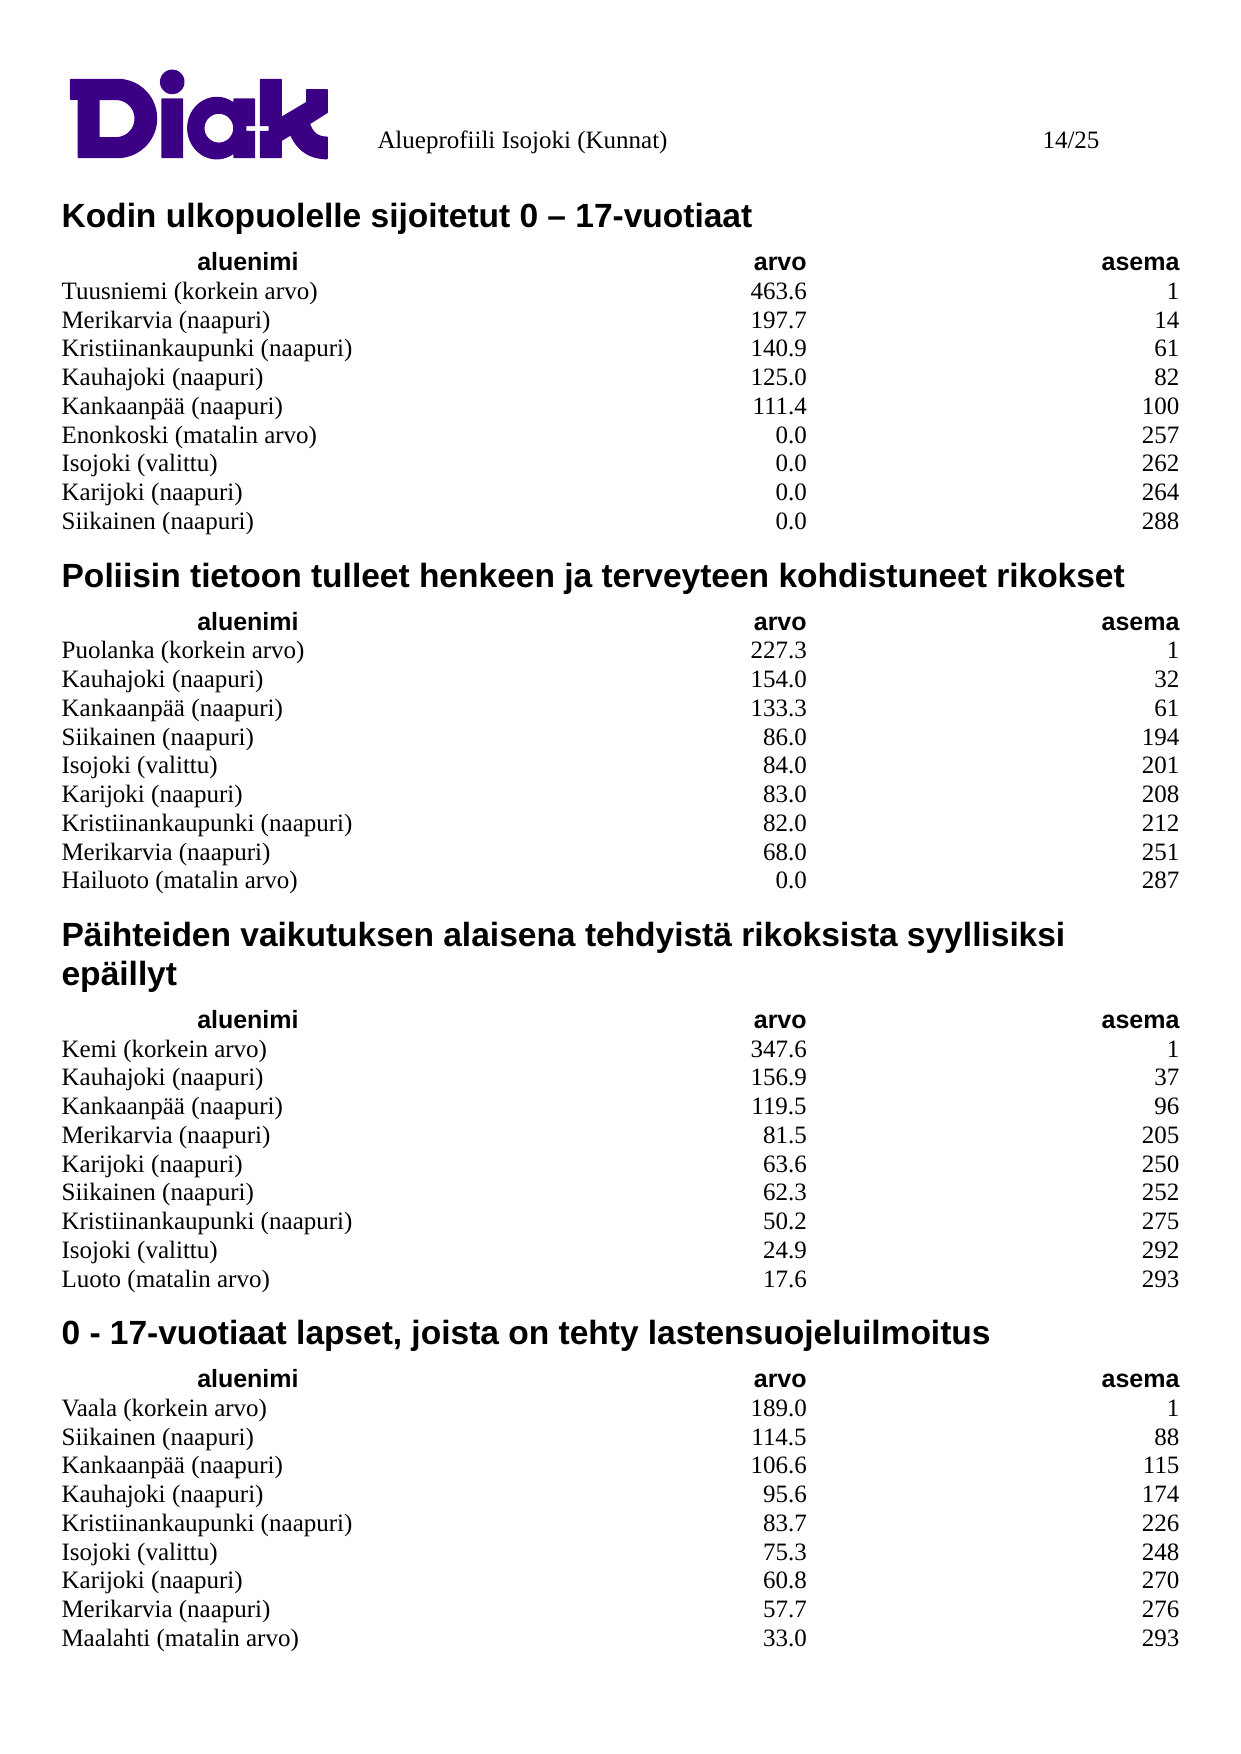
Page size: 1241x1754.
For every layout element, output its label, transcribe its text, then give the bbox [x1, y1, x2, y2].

table_header arvo [434, 1364, 806, 1393]
table_cell Luoto (matalin arvo) [61, 1264, 434, 1292]
table_cell 125.0 [434, 362, 806, 391]
table_cell 251 [806, 837, 1179, 866]
table_cell 262 [806, 449, 1179, 477]
table_cell 37 [806, 1063, 1179, 1091]
table_cell Isojoki (valittu) [61, 1235, 434, 1264]
table_cell 293 [806, 1264, 1179, 1292]
table_cell Karijoki (naapuri) [61, 477, 434, 506]
table_cell 95.6 [434, 1479, 806, 1508]
table_header asema [806, 607, 1179, 636]
table_header aluenimi [61, 1364, 434, 1393]
table_header arvo [434, 607, 806, 636]
table_header arvo [434, 1005, 806, 1034]
table_cell Kankaanpää (naapuri) [61, 1451, 434, 1479]
table_header asema [806, 1364, 1179, 1393]
table_cell 257 [806, 420, 1179, 448]
table_cell 82 [806, 362, 1179, 391]
table_cell Kankaanpää (naapuri) [61, 391, 434, 420]
table_cell 81.5 [434, 1120, 806, 1149]
table_cell Tuusniemi (korkein arvo) [61, 276, 434, 305]
subtitle Päihteiden vaikutuksen alaisena tehdyistä rikoksista syyllisiksi epäillyt [61, 915, 1179, 992]
table_cell Merikarvia (naapuri) [61, 1594, 434, 1623]
table_cell 100 [806, 391, 1179, 420]
table_cell 0.0 [434, 449, 806, 477]
table_cell 1 [806, 1393, 1179, 1422]
table_cell 0.0 [434, 866, 806, 894]
table_cell 32 [806, 664, 1179, 693]
table_cell 60.8 [434, 1566, 806, 1594]
table_cell Hailuoto (matalin arvo) [61, 866, 434, 894]
table_cell 82.0 [434, 808, 806, 837]
table_cell Karijoki (naapuri) [61, 779, 434, 808]
table_header asema [806, 247, 1179, 276]
table_cell 96 [806, 1091, 1179, 1120]
table_cell Kankaanpää (naapuri) [61, 693, 434, 722]
table_cell Isojoki (valittu) [61, 449, 434, 477]
table_cell 88 [806, 1422, 1179, 1451]
table_cell 17.6 [434, 1264, 806, 1292]
table_header aluenimi [61, 1005, 434, 1034]
table_cell 83.0 [434, 779, 806, 808]
table_cell Kemi (korkein arvo) [61, 1034, 434, 1062]
table_cell 140.9 [434, 334, 806, 362]
table_cell Siikainen (naapuri) [61, 506, 434, 535]
table_cell 227.3 [434, 636, 806, 664]
table_cell 0.0 [434, 506, 806, 535]
table_cell 252 [806, 1178, 1179, 1206]
table_cell Kristiinankaupunki (naapuri) [61, 1508, 434, 1537]
table_cell 250 [806, 1149, 1179, 1177]
table_cell 111.4 [434, 391, 806, 420]
table_cell 189.0 [434, 1393, 806, 1422]
table_cell Kauhajoki (naapuri) [61, 1479, 434, 1508]
table_cell Maalahti (matalin arvo) [61, 1623, 434, 1652]
table_cell Kauhajoki (naapuri) [61, 1063, 434, 1091]
table_cell 68.0 [434, 837, 806, 866]
table_cell 276 [806, 1594, 1179, 1623]
table_cell Merikarvia (naapuri) [61, 837, 434, 866]
table_cell 205 [806, 1120, 1179, 1149]
table_cell 75.3 [434, 1537, 806, 1566]
table_header aluenimi [61, 247, 434, 276]
table_cell Karijoki (naapuri) [61, 1149, 434, 1177]
table_cell Puolanka (korkein arvo) [61, 636, 434, 664]
subtitle Poliisin tietoon tulleet henkeen ja terveyteen kohdistuneet rikokset [61, 556, 1179, 594]
table_cell Kristiinankaupunki (naapuri) [61, 808, 434, 837]
table_cell 133.3 [434, 693, 806, 722]
table_cell Isojoki (valittu) [61, 1537, 434, 1566]
table_cell 61 [806, 334, 1179, 362]
table_cell 212 [806, 808, 1179, 837]
table_cell 63.6 [434, 1149, 806, 1177]
table_cell 62.3 [434, 1178, 806, 1206]
table_cell Kristiinankaupunki (naapuri) [61, 334, 434, 362]
table_cell 226 [806, 1508, 1179, 1537]
table_cell 275 [806, 1206, 1179, 1235]
table_cell 347.6 [434, 1034, 806, 1062]
table_cell Isojoki (valittu) [61, 751, 434, 779]
table_cell 248 [806, 1537, 1179, 1566]
table_header asema [806, 1005, 1179, 1034]
table_cell Kristiinankaupunki (naapuri) [61, 1206, 434, 1235]
table_cell 174 [806, 1479, 1179, 1508]
table_cell 288 [806, 506, 1179, 535]
table_cell 50.2 [434, 1206, 806, 1235]
table_cell 154.0 [434, 664, 806, 693]
table_cell Siikainen (naapuri) [61, 1178, 434, 1206]
table_cell 33.0 [434, 1623, 806, 1652]
table_cell 463.6 [434, 276, 806, 305]
table_cell 292 [806, 1235, 1179, 1264]
table_cell 287 [806, 866, 1179, 894]
table_cell 14 [806, 305, 1179, 333]
table_cell 86.0 [434, 722, 806, 751]
table_cell Siikainen (naapuri) [61, 1422, 434, 1451]
table_cell 115 [806, 1451, 1179, 1479]
table_cell 114.5 [434, 1422, 806, 1451]
table_cell 61 [806, 693, 1179, 722]
table_cell 119.5 [434, 1091, 806, 1120]
table_cell Siikainen (naapuri) [61, 722, 434, 751]
table_cell 83.7 [434, 1508, 806, 1537]
table_cell 270 [806, 1566, 1179, 1594]
table_cell 84.0 [434, 751, 806, 779]
table_cell 24.9 [434, 1235, 806, 1264]
table_cell 208 [806, 779, 1179, 808]
table_cell Merikarvia (naapuri) [61, 1120, 434, 1149]
table_header arvo [434, 247, 806, 276]
table_cell Vaala (korkein arvo) [61, 1393, 434, 1422]
table_cell 156.9 [434, 1063, 806, 1091]
table_cell 197.7 [434, 305, 806, 333]
subtitle Kodin ulkopuolelle sijoitetut 0 – 17-vuotiaat [61, 196, 1179, 235]
table_cell 1 [806, 636, 1179, 664]
table_cell 106.6 [434, 1451, 806, 1479]
table_cell 264 [806, 477, 1179, 506]
table_cell Kauhajoki (naapuri) [61, 664, 434, 693]
table_cell 201 [806, 751, 1179, 779]
table_cell 1 [806, 276, 1179, 305]
table_cell 194 [806, 722, 1179, 751]
table_header aluenimi [61, 607, 434, 636]
subtitle 0 - 17-vuotiaat lapset, joista on tehty lastensuojeluilmoitus [61, 1313, 1179, 1352]
table_cell 0.0 [434, 477, 806, 506]
table_cell 0.0 [434, 420, 806, 448]
table_cell Enonkoski (matalin arvo) [61, 420, 434, 448]
table_cell 57.7 [434, 1594, 806, 1623]
table_cell Merikarvia (naapuri) [61, 305, 434, 333]
table_cell Kauhajoki (naapuri) [61, 362, 434, 391]
table_cell 293 [806, 1623, 1179, 1652]
table_cell 1 [806, 1034, 1179, 1062]
table_cell Karijoki (naapuri) [61, 1566, 434, 1594]
table_cell Kankaanpää (naapuri) [61, 1091, 434, 1120]
